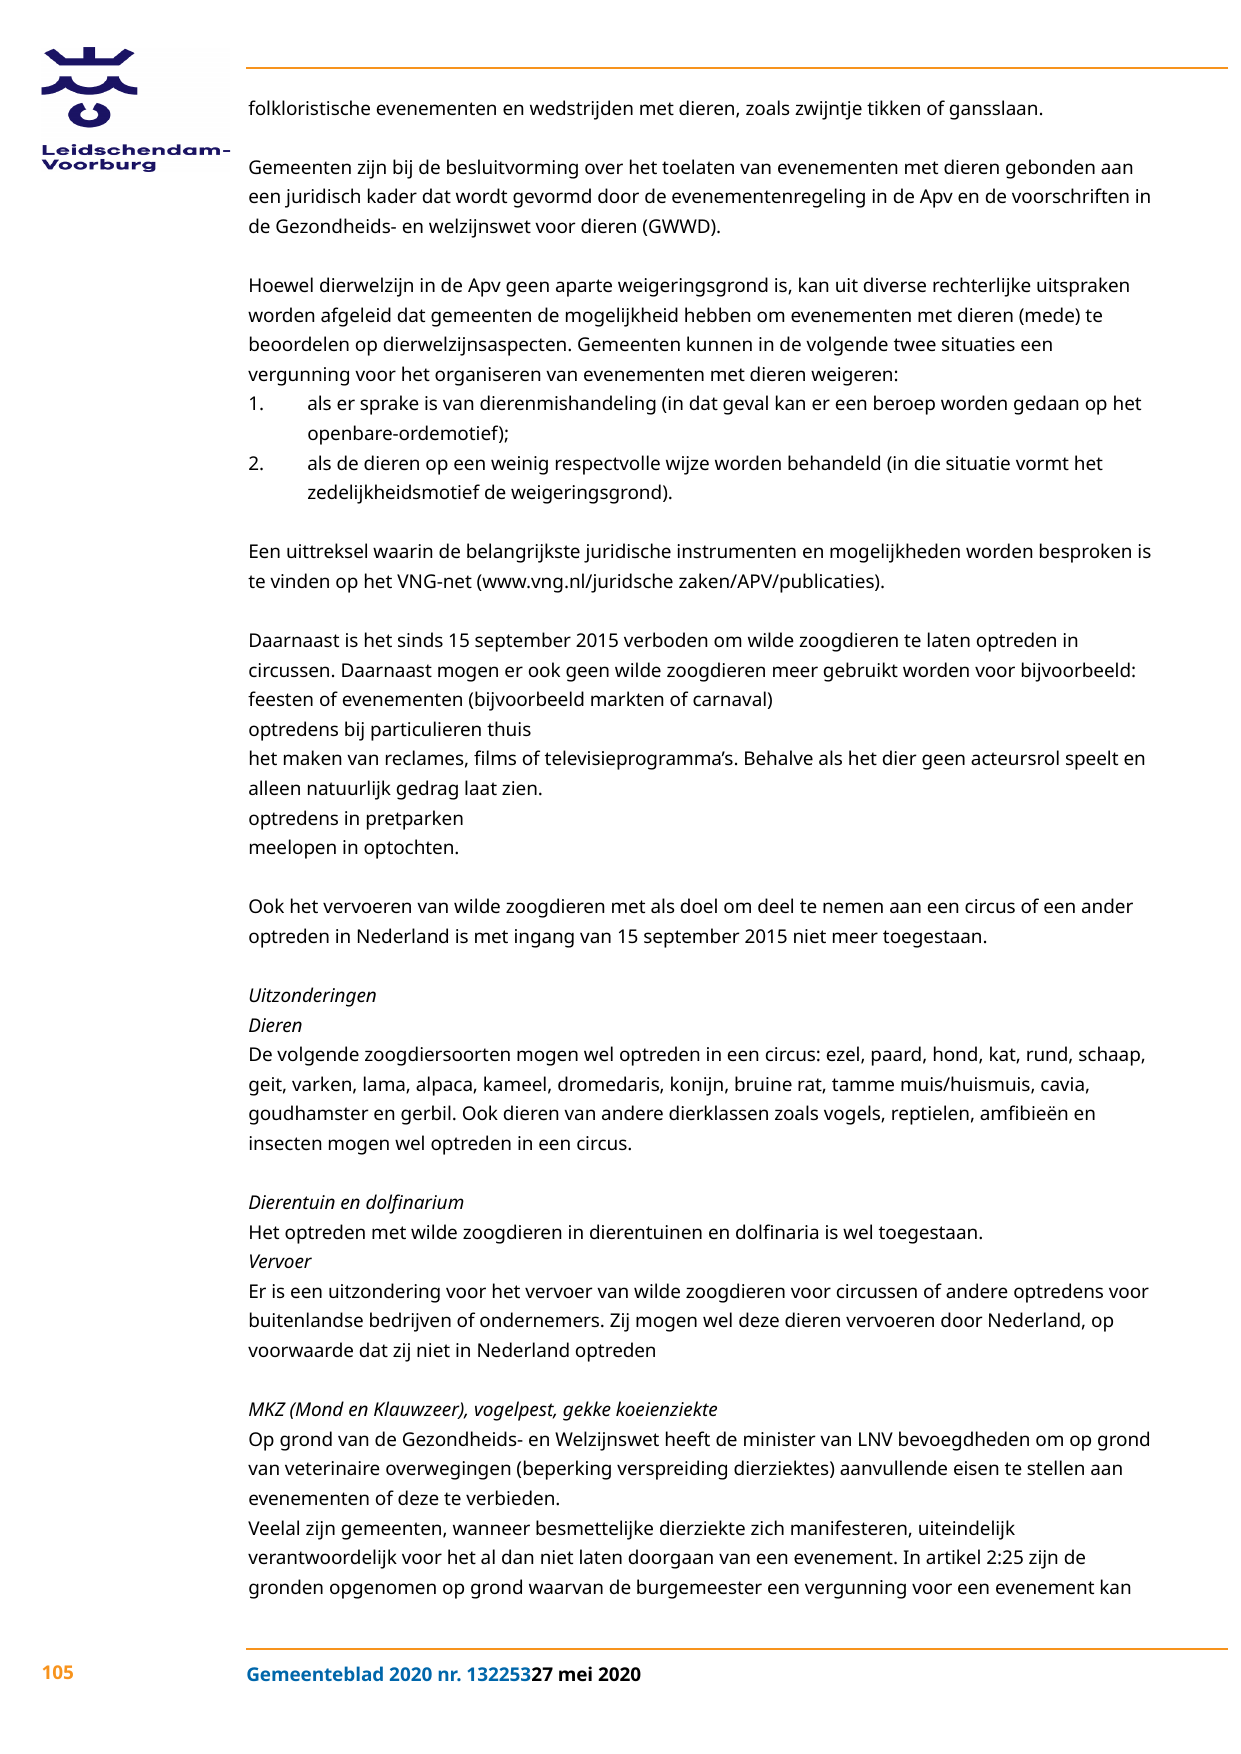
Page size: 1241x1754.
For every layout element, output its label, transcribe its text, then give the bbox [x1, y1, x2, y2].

text optredens bij particulieren thuis [248, 716, 1152, 742]
text Daarnaast is het sinds 15 september 2015 verboden om wilde zoogdieren te laten optreden in circussen. Daarnaast mogen er ook geen wilde zoogdieren meer gebruikt worden voor bijvoorbeeld: [248, 627, 1152, 683]
text Uitzonderingen [248, 982, 1152, 1008]
text Veelal zijn gemeenten, wanneer besmettelijke dierziekte zich manifesteren, uiteindelijk verantwoordelijk voor het al dan niet laten doorgaan van een evenement. In artikel 2:25 zijn de gronden opgenomen op grond waarvan de burgemeester een vergunning voor een evenement kan [248, 1515, 1152, 1600]
text Ook het vervoeren van wilde zoogdieren met als doel om deel te nemen aan een circus of een ander optreden in Nederland is met ingang van 15 september 2015 niet meer toegestaan. [248, 893, 1152, 949]
list als er sprake is van dierenmishandeling (in dat geval kan er een beroep worden gedaan op het openbare-ordemotief); [248, 391, 1152, 446]
text Op grond van de Gezondheids- en Welzijnswet heeft de minister van LNV bevoegdheden om op grond van veterinaire overwegingen (beperking verspreiding dierziektes) aanvullende eisen te stellen aan evenementen of deze te verbieden. [248, 1426, 1152, 1511]
text optredens in pretparken [248, 805, 1152, 831]
text Dieren [248, 1012, 1152, 1038]
text folkloristische evenementen en wedstrijden met dieren, zoals zwijntje tikken of gansslaan. [248, 95, 1152, 121]
text Een uittreksel waarin de belangrijkste juridische instrumenten en mogelijkheden worden besproken is te vinden op het VNG-net (www.vng.nl/juridsche zaken/APV/publicaties). [248, 538, 1152, 594]
text feesten of evenementen (bijvoorbeeld markten of carnaval) [248, 686, 1152, 712]
text Er is een uitzondering voor het vervoer van wilde zoogdieren voor circussen of andere optredens voor buitenlandse bedrijven of ondernemers. Zij mogen wel deze dieren vervoeren door Nederland, op voorwaarde dat zij niet in Nederland optreden [248, 1278, 1152, 1363]
text Hoewel dierwelzijn in de Apv geen aparte weigeringsgrond is, kan uit diverse rechterlijke uitspraken worden afgeleid dat gemeenten de mogelijkheid hebben om evenementen met dieren (mede) te beoordelen op dierwelzijnsaspecten. Gemeenten kunnen in de volgende twee situaties een vergunning voor het organiseren van evenementen met dieren weigeren: [248, 272, 1152, 387]
text Vervoer [248, 1248, 1152, 1274]
text het maken van reclames, films of televisieprogramma’s. Behalve als het dier geen acteursrol speelt en alleen natuurlijk gedrag laat zien. [248, 746, 1152, 801]
text Het optreden met wilde zoogdieren in dierentuinen en dolfinaria is wel toegestaan. [248, 1219, 1152, 1245]
text De volgende zoogdiersoorten mogen wel optreden in een circus: ezel, paard, hond, kat, rund, schaap, geit, varken, lama, alpaca, kameel, dromedaris, konijn, bruine rat, tamme muis/huismuis, cavia, goudhamster en gerbil. Ook dieren van andere dierklassen zoals vogels, reptielen, amfibieën en insecten mogen wel optreden in een circus. [248, 1041, 1152, 1156]
text meelopen in optochten. [248, 834, 1152, 860]
text Gemeenten zijn bij de besluitvorming over het toelaten van evenementen met dieren gebonden aan een juridisch kader dat wordt gevormd door de evenementenregeling in de Apv en de voorschriften in de Gezondheids- en welzijnswet voor dieren (GWWD). [248, 154, 1152, 239]
text Dierentuin en dolfinarium [248, 1189, 1152, 1215]
text MKZ (Mond en Klauwzeer), vogelpest, gekke koeienziekte [248, 1396, 1152, 1422]
list als de dieren op een weinig respectvolle wijze worden behandeld (in die situatie vormt het zedelijkheidsmotief de weigeringsgrond). [248, 450, 1152, 505]
picture [41, 47, 231, 172]
